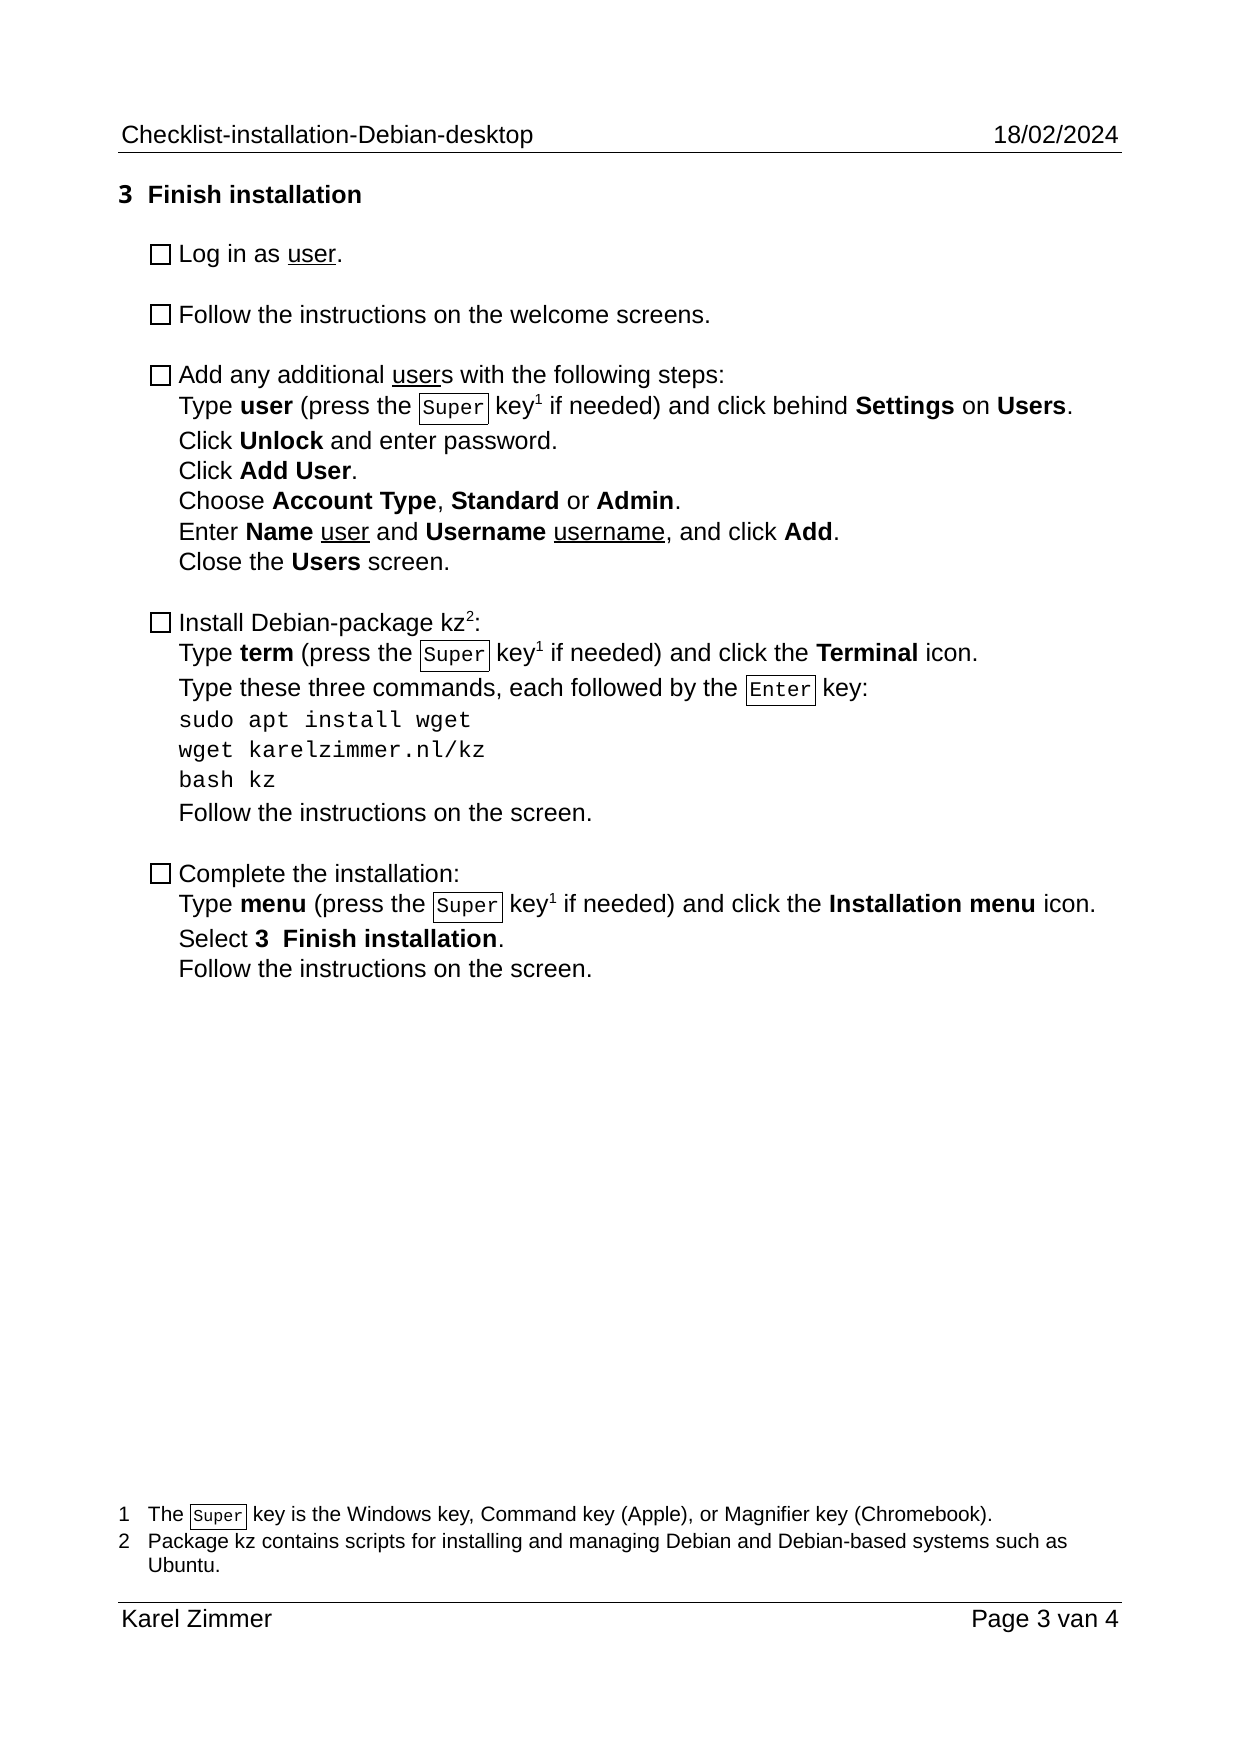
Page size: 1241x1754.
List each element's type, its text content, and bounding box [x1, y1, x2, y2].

table_cell [118, 638, 142, 672]
table_cell Enter Name user and Username username, and click Add. [177, 516, 1122, 547]
table_cell [142, 954, 177, 984]
table_cell [118, 859, 142, 889]
table_cell [142, 607, 177, 638]
table_cell [142, 859, 177, 889]
table_cell [177, 269, 1122, 300]
table_cell [118, 798, 142, 828]
table_cell Type these three commands, each followed by the Enter key: [177, 673, 1122, 707]
table_cell [142, 425, 177, 456]
table_cell Click Unlock and enter password. [177, 425, 1122, 456]
table_cell [142, 330, 177, 360]
table_header [118, 239, 142, 269]
table_cell [118, 456, 142, 486]
table_cell [142, 486, 177, 516]
table_cell [118, 829, 142, 859]
table_cell sudo apt install wget [177, 707, 1122, 737]
table_cell [118, 486, 142, 516]
table_cell [142, 829, 177, 859]
table_cell [118, 607, 142, 638]
table_header [142, 239, 177, 269]
table_cell [142, 738, 177, 768]
table_cell [142, 391, 177, 425]
table_cell [118, 547, 142, 577]
table_cell [118, 330, 142, 360]
table_cell Type user (press the Super key if needed) and click behind Settings on Users. [177, 391, 1122, 425]
table_cell [118, 954, 142, 984]
table_cell [142, 889, 177, 924]
table_cell [142, 707, 177, 737]
list Finish installation [118, 177, 1122, 211]
table_cell [142, 768, 177, 798]
table_cell [118, 391, 142, 425]
table_cell [142, 547, 177, 577]
table_cell Choose Account Type, Standard or Admin. [177, 486, 1122, 516]
table_cell Complete the installation: [177, 859, 1122, 889]
table_cell [142, 638, 177, 672]
table_cell bash kz [177, 768, 1122, 798]
table_cell Follow the instructions on the welcome screens. [177, 300, 1122, 330]
table_cell [118, 768, 142, 798]
table_cell [142, 516, 177, 547]
table_cell [142, 577, 177, 607]
table_cell [118, 300, 142, 330]
table_cell [177, 330, 1122, 360]
table_cell [177, 829, 1122, 859]
table_cell [142, 300, 177, 330]
table_cell [118, 577, 142, 607]
table_cell [142, 269, 177, 300]
table_cell [118, 889, 142, 924]
table_cell Select 3 Finish installation. [177, 924, 1122, 954]
table_cell Install Debian-package kz: [177, 607, 1122, 638]
table_cell [118, 425, 142, 456]
table_header Log in as USER. [177, 239, 1122, 269]
table_cell Follow the instructions on the screen. [177, 798, 1122, 828]
table_cell [118, 924, 142, 954]
table_cell Close the Users screen. [177, 547, 1122, 577]
table_cell [142, 456, 177, 486]
table_cell [118, 707, 142, 737]
table_cell [142, 360, 177, 391]
table_cell [118, 269, 142, 300]
table_cell [118, 673, 142, 707]
table_cell [118, 360, 142, 391]
table_cell [142, 798, 177, 828]
table_cell [142, 924, 177, 954]
table_cell Type term (press the Super key1 if needed) and click the Terminal icon. [177, 638, 1122, 672]
table_cell Click Add User. [177, 456, 1122, 486]
table_cell [118, 738, 142, 768]
table_cell [142, 673, 177, 707]
table_cell [118, 516, 142, 547]
table_cell Type menu (press the Super key1 if needed) and click the Installation menu icon. [177, 889, 1122, 924]
table_cell wget karelzimmer.nl/kz [177, 738, 1122, 768]
table_cell [177, 577, 1122, 607]
table_cell Follow the instructions on the screen. [177, 954, 1122, 984]
table_cell Add any additional users with the following steps: [177, 360, 1122, 391]
